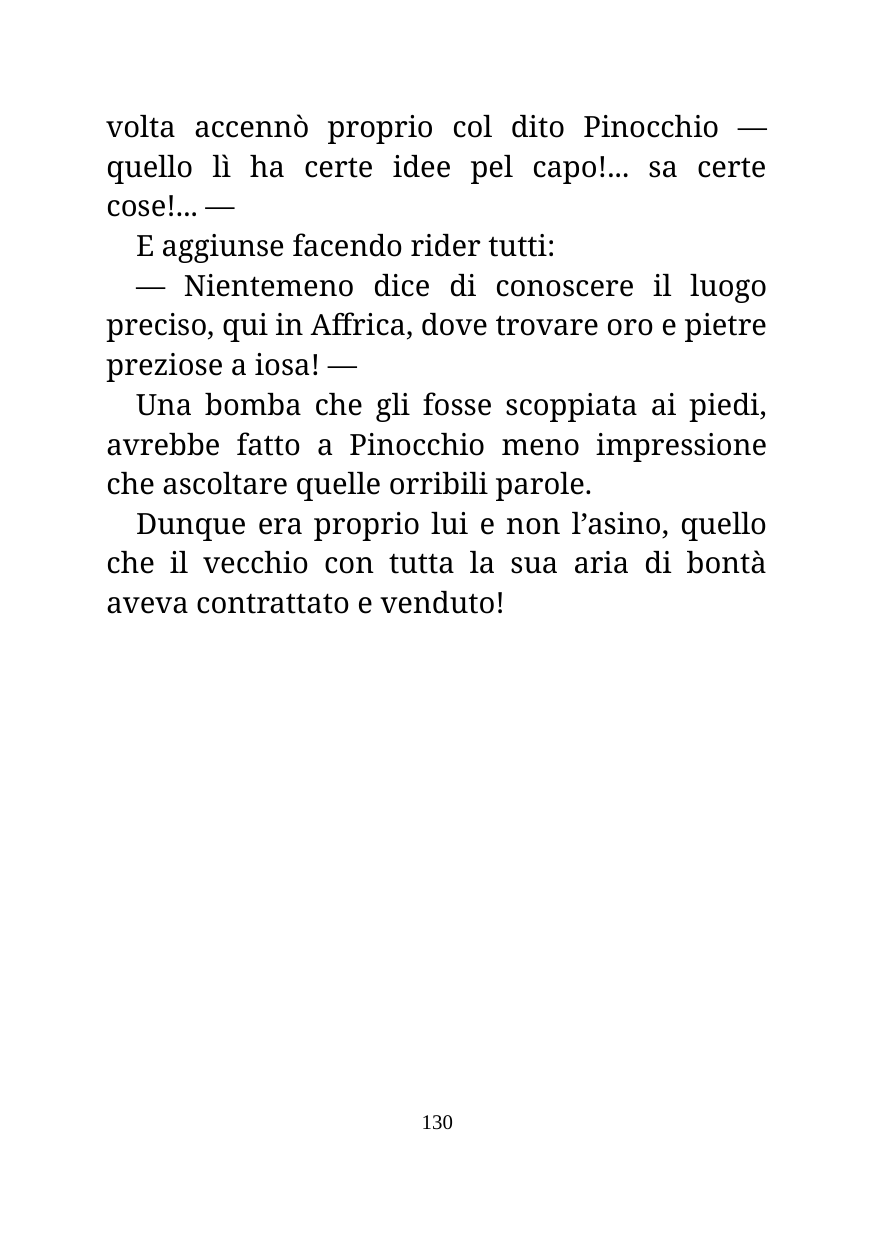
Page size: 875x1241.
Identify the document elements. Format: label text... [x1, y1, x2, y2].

text — Nientemeno dice di conoscere il luogo preciso, qui in Affrica, dove trovare oro e pietre preziose a iosa! — [106, 265, 768, 384]
text Dunque era proprio lui e non l’asino, quello che il vecchio con tutta la sua aria di bontà aveva contrattato e venduto! [106, 503, 768, 622]
text Una bomba che gli fosse scoppiata ai piedi, avrebbe fatto a Pinocchio meno impressione che ascoltare quelle orribili parole. [106, 384, 768, 503]
text volta accennò proprio col dito Pinocchio — quello lì ha certe idee pel capo!... sa certe cose!... — [106, 106, 768, 225]
text E aggiunse facendo rider tutti: [106, 225, 768, 265]
